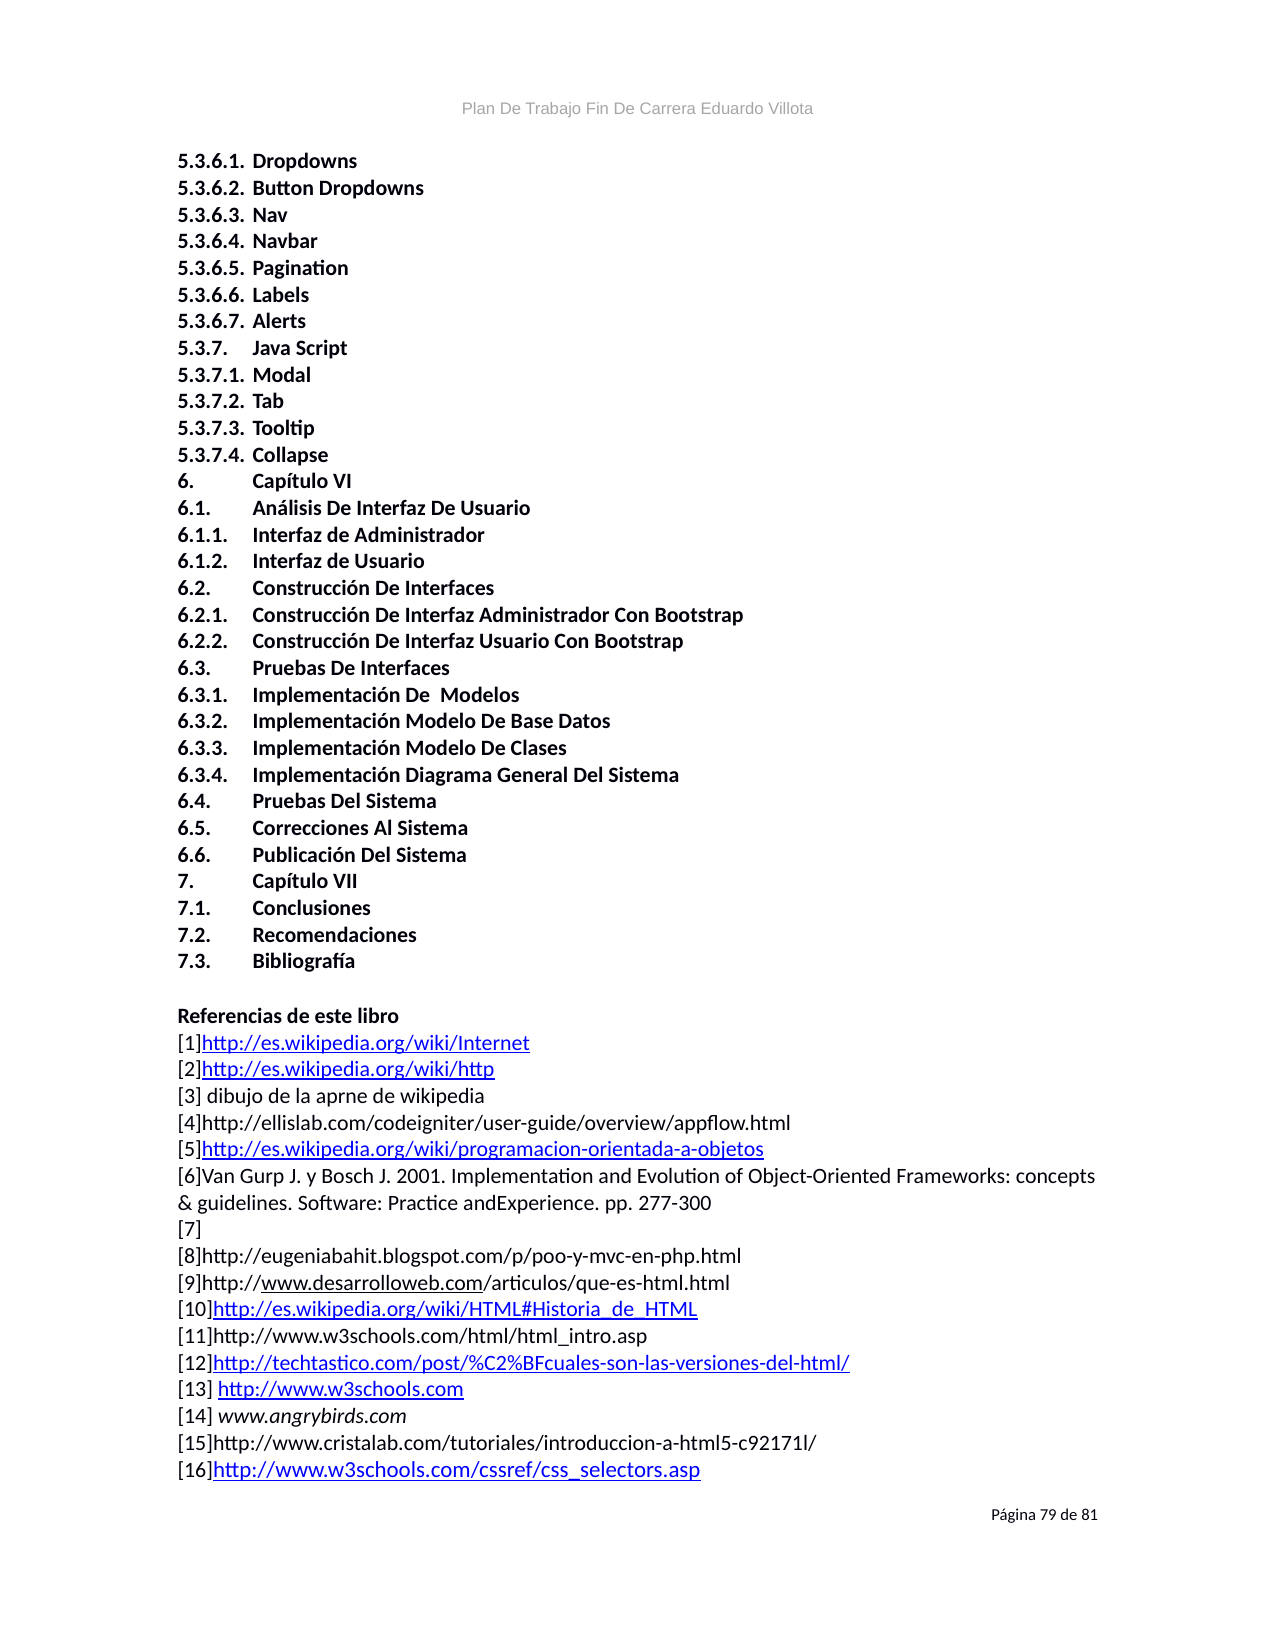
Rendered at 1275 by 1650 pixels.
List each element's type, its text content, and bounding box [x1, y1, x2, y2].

text 7. Capítulo VII [177, 868, 1098, 894]
text 6.4. Pruebas Del Sistema [177, 788, 1098, 814]
text 6.2. Construcción De Interfaces [177, 574, 1098, 601]
text 6.1. Análisis De Interfaz De Usuario [177, 494, 1098, 521]
text 6.5. Correcciones Al Sistema [177, 814, 1098, 841]
text 6. Capítulo VI [177, 468, 1098, 494]
text [4]http://ellislab.com/codeigniter/user-guide/overview/appflow.html [177, 1109, 1098, 1136]
text 5.3.6.2. Button Dropdowns [177, 174, 1098, 201]
text [9]http://www.desarrolloweb.com/articulos/que-es-html.html [177, 1269, 1098, 1296]
text 6.1.2. Interfaz de Usuario [177, 548, 1098, 574]
text 5.3.7.3. Tooltip [177, 414, 1098, 441]
text 6.3.3. Implementación Modelo De Clases [177, 734, 1098, 761]
text [2]http://es.wikipedia.org/wiki/http [177, 1056, 1098, 1082]
text 5.3.7.4. Collapse [177, 441, 1098, 468]
text 5.3.6.4. Navbar [177, 228, 1098, 254]
text 5.3.6.6. Labels [177, 281, 1098, 308]
text [13] http://www.w3schools.com [177, 1376, 1098, 1402]
text [5]http://es.wikipedia.org/wiki/programacion-orientada-a-objetos [177, 1136, 1098, 1162]
text [1]http://es.wikipedia.org/wiki/Internet [177, 1029, 1098, 1056]
text 5.3.6.5. Pagination [177, 254, 1098, 281]
text 5.3.7.1. Modal [177, 361, 1098, 388]
text 5.3.6.3. Nav [177, 201, 1098, 228]
text [7] [177, 1216, 1098, 1242]
text 5.3.6.1. Dropdowns [177, 148, 1098, 174]
text [6]Van Gurp J. y Bosch J. 2001. Implementation and Evolution of Object-Oriented Frameworks: concepts & guidelines. Software: Practice andExperience. pp. 277-300 [177, 1162, 1098, 1216]
text [16]http://www.w3schools.com/cssref/css_selectors.asp [177, 1456, 1098, 1484]
text [10]http://es.wikipedia.org/wiki/HTML#Historia_de_HTML [177, 1296, 1098, 1322]
text 6.2.2. Construcción De Interfaz Usuario Con Bootstrap [177, 628, 1098, 654]
text Referencias de este libro [177, 1002, 1098, 1029]
text [8]http://eugeniabahit.blogspot.com/p/poo-y-mvc-en-php.html [177, 1242, 1098, 1269]
text 5.3.7.2. Tab [177, 388, 1098, 414]
text 6.3.2. Implementación Modelo De Base Datos [177, 708, 1098, 734]
text [11]http://www.w3schools.com/html/html_intro.asp [177, 1322, 1098, 1349]
text 7.2. Recomendaciones [177, 921, 1098, 948]
text 6.3.1. Implementación De Modelos [177, 681, 1098, 708]
text [15]http://www.cristalab.com/tutoriales/introduccion-a-html5-c92171l/ [177, 1429, 1098, 1456]
text 7.3. Bibliografía [177, 948, 1098, 974]
text [12]http://techtastico.com/post/%C2%BFcuales-son-las-versiones-del-html/ [177, 1349, 1098, 1376]
text 5.3.7. Java Script [177, 334, 1098, 361]
text [14] www.angrybirds.com [177, 1402, 1098, 1429]
text [3] dibujo de la aprne de wikipedia [177, 1082, 1098, 1109]
text 6.6. Publicación Del Sistema [177, 841, 1098, 868]
text 5.3.6.7. Alerts [177, 308, 1098, 334]
text 7.1. Conclusiones [177, 894, 1098, 921]
text 6.2.1. Construcción De Interfaz Administrador Con Bootstrap [177, 601, 1098, 628]
text 6.3.4. Implementación Diagrama General Del Sistema [177, 761, 1098, 788]
text 6.3. Pruebas De Interfaces [177, 654, 1098, 681]
text 6.1.1. Interfaz de Administrador [177, 521, 1098, 548]
